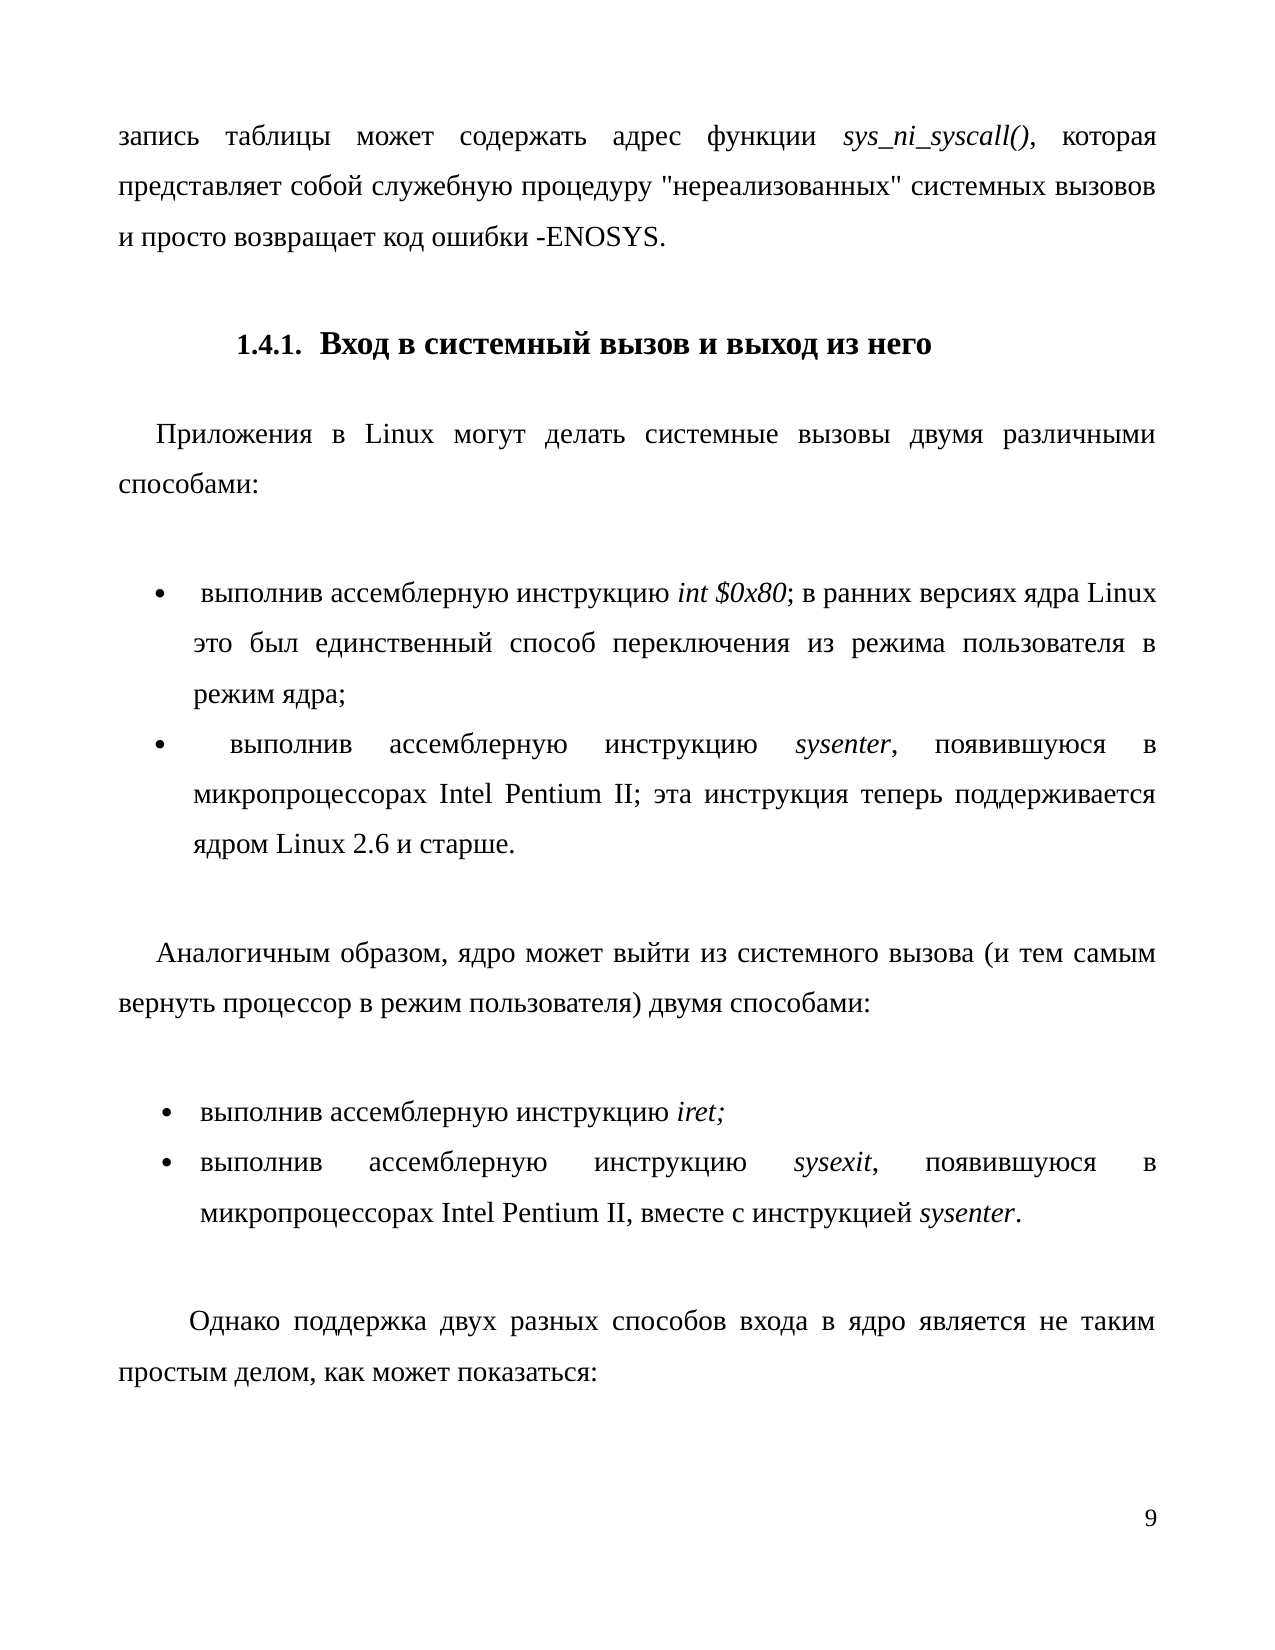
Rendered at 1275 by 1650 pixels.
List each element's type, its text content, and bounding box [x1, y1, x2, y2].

list выполнив ассемблерную инструкцию int $0x80; в ранних версиях ядра Linux это был единственный способ переключения из режима пользователя в режим ядра; [156, 575, 1157, 709]
list выполнив ассемблерную инструкцию sysenter, появившуюся в микропроцессорах Intel Pentium II; эта инструкция теперь поддерживается ядром Linux 2.6 и старше. [156, 726, 1157, 860]
list выполнив ассемблерную инструкцию iret; [162, 1094, 1157, 1128]
subtitle Вход в системный вызов и выход из него [236, 323, 1157, 362]
list выполнив ассемблерную инструкцию sysexit, появившуюся в микропроцессорах Intel Pentium II, вместе с инструкцией sysenter. [162, 1144, 1157, 1228]
text Приложения в Linux могут делать системные вызовы двумя различными способами: [118, 416, 1157, 500]
text Однако поддержка двух разных способов входа в ядро является не таким простым делом, как может показаться: [118, 1303, 1157, 1387]
text запись таблицы может содержать адрес функции sys_ni_syscall(), которая представляет собой служебную процедуру "нереализованных" системных вызовов и просто возвращает код ошибки -ENOSYS. [118, 118, 1157, 252]
text Аналогичным образом, ядро может выйти из системного вызова (и тем самым вернуть процессор в режим пользователя) двумя способами: [118, 935, 1157, 1019]
